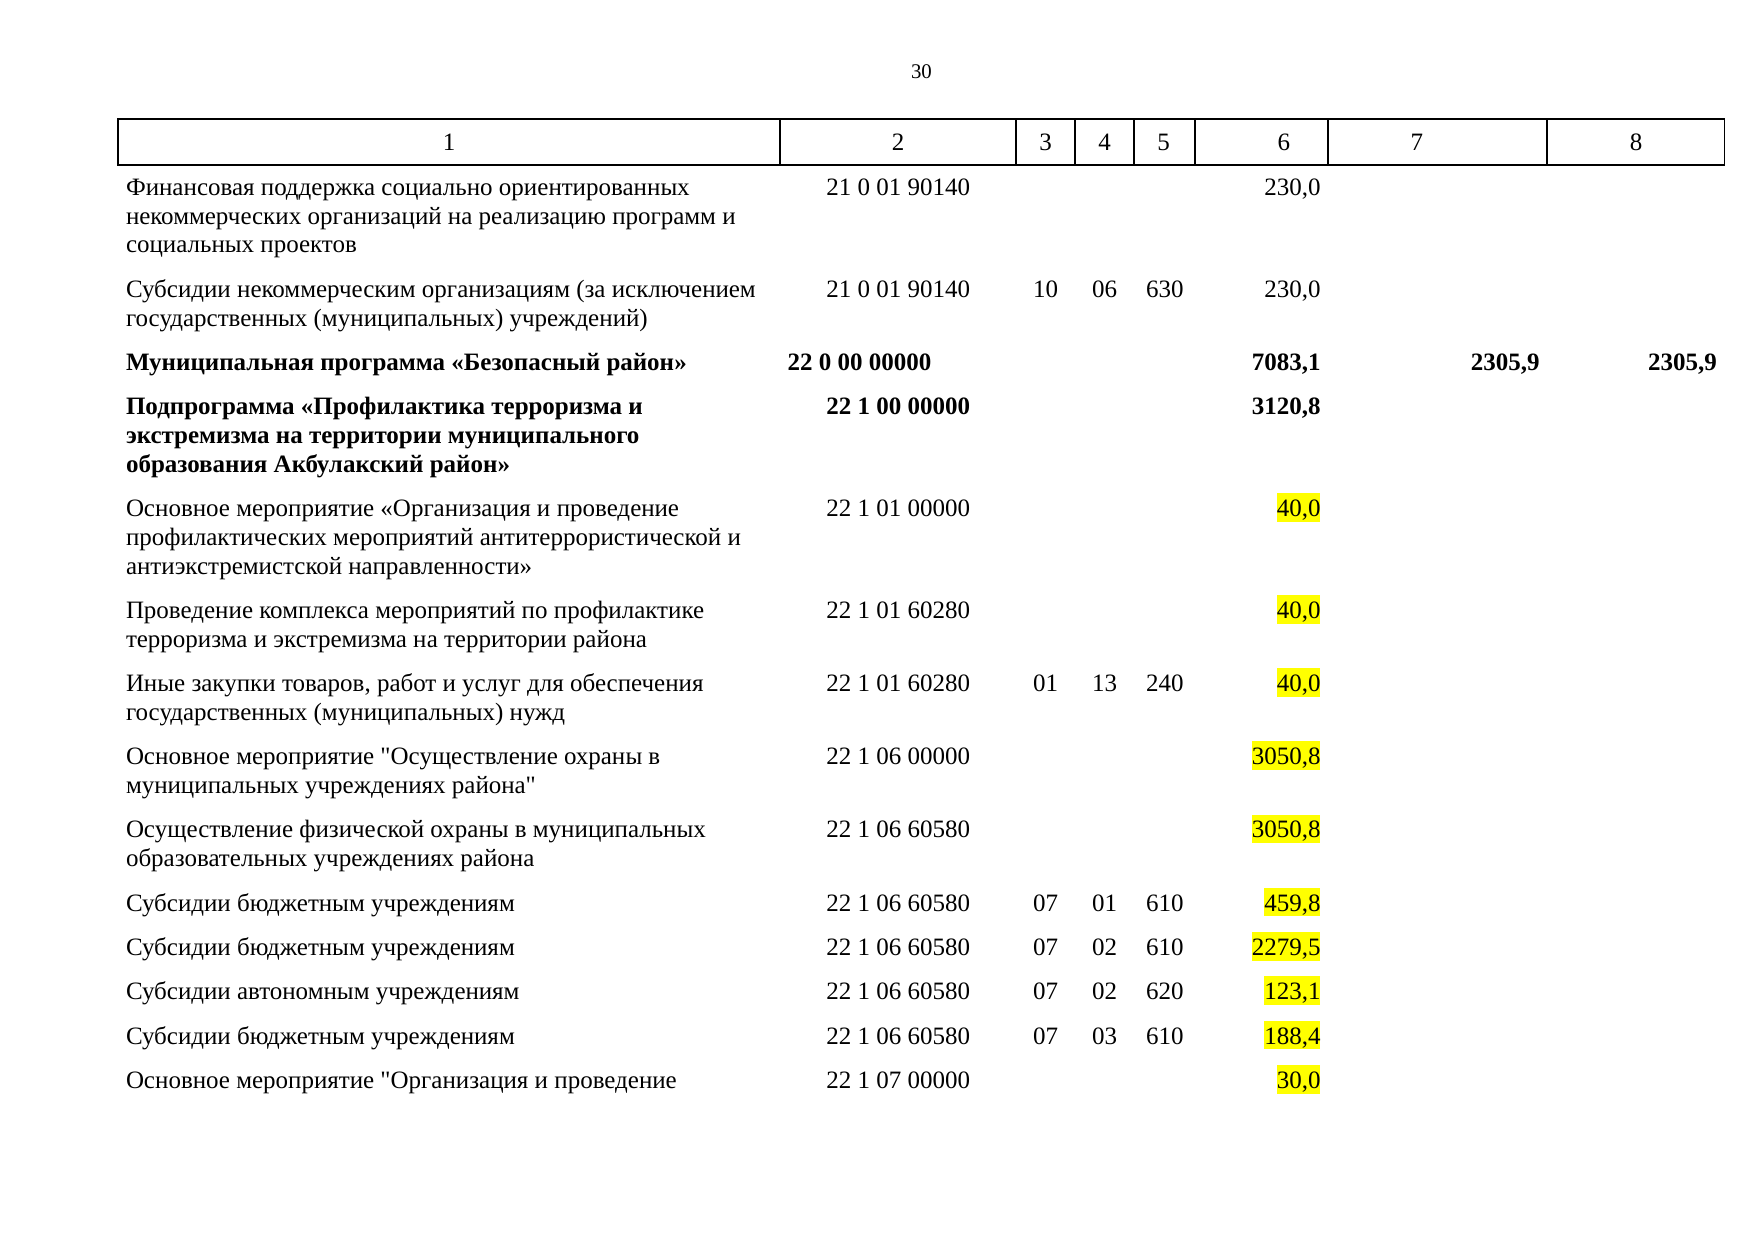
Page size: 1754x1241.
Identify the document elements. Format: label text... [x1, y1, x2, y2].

table_cell [1016, 807, 1075, 880]
table_cell [1016, 734, 1075, 807]
table_header [781, 120, 1015, 164]
table_cell 07 [1016, 1013, 1075, 1057]
table_cell Основное мероприятие «Организация и проведение профилактических мероприятий антитеррористической и антиэкстремистской направленности» [118, 485, 780, 587]
table_cell [1134, 339, 1195, 383]
table_cell Основное мероприятие "Организация и проведение [118, 1057, 780, 1102]
table_cell [1328, 660, 1547, 733]
table_cell 22 1 07 00000 [780, 1057, 1016, 1102]
table_cell 02 [1075, 924, 1134, 968]
table_header [119, 120, 779, 164]
table_cell [1328, 485, 1547, 587]
table_cell 620 [1134, 969, 1195, 1013]
table_cell 230,0 [1195, 166, 1328, 266]
table_cell [1547, 807, 1724, 880]
table_cell [1075, 734, 1134, 807]
table_cell [1328, 166, 1547, 266]
table_cell 610 [1134, 1013, 1195, 1057]
table_cell 22 1 06 00000 [780, 734, 1016, 807]
table_cell 2305,9 [1547, 339, 1724, 383]
table_cell [1547, 587, 1724, 660]
table_cell 3120,8 [1195, 384, 1328, 485]
table_cell [1016, 339, 1075, 383]
table_cell [1547, 166, 1724, 266]
table_cell 230,0 [1195, 266, 1328, 339]
table_cell 22 1 06 60580 [780, 1013, 1016, 1057]
table_cell [1328, 266, 1547, 339]
table_cell [1547, 660, 1724, 733]
table_cell Субсидии бюджетным учреждениям [118, 924, 780, 968]
table_cell [1016, 166, 1075, 266]
table_cell [1134, 734, 1195, 807]
table_cell [1016, 384, 1075, 485]
table_cell [1134, 1057, 1195, 1102]
table_cell 630 [1134, 266, 1195, 339]
table_cell 01 [1075, 880, 1134, 924]
table_cell [1016, 587, 1075, 660]
table_cell [1016, 1057, 1075, 1102]
table_cell [1328, 1057, 1547, 1102]
table_cell 22 1 06 60580 [780, 969, 1016, 1013]
table_cell [1075, 1057, 1134, 1102]
table_cell 07 [1016, 880, 1075, 924]
table_cell 07 [1016, 969, 1075, 1013]
table_cell 22 1 06 60580 [780, 807, 1016, 880]
table_cell 22 1 06 60580 [780, 880, 1016, 924]
table_cell 22 1 01 60280 [780, 660, 1016, 733]
table_header [1017, 120, 1074, 164]
table_cell Основное мероприятие "Осуществление охраны в муниципальных учреждениях района" [118, 734, 780, 807]
table_header [1135, 120, 1194, 164]
table_cell 3050,8 [1195, 807, 1328, 880]
table_cell [1075, 339, 1134, 383]
table_cell 3050,8 [1195, 734, 1328, 807]
table_cell [1134, 384, 1195, 485]
table_cell [1075, 485, 1134, 587]
table_header 1 [126, 128, 772, 156]
table_cell 22 1 06 60580 [780, 924, 1016, 968]
table_header 7 [1336, 128, 1497, 156]
table_header 2 [788, 128, 1008, 156]
table_cell 30,0 [1195, 1057, 1328, 1102]
table_cell Иные закупки товаров, работ и услуг для обеспечения государственных (муниципальных) нужд [118, 660, 780, 733]
table_header 8 [1555, 128, 1716, 156]
table_cell 22 0 00 00000 [780, 339, 1016, 383]
table_cell Муниципальная программа «Безопасный район» [118, 339, 780, 383]
table_cell [1075, 384, 1134, 485]
table_cell 01 [1016, 660, 1075, 733]
table_cell 06 [1075, 266, 1134, 339]
table_cell [1134, 587, 1195, 660]
table_cell [1547, 1013, 1724, 1057]
table_cell [1134, 485, 1195, 587]
table_header 3 [1024, 128, 1067, 156]
table_cell [1547, 924, 1724, 968]
table_header 4 [1083, 128, 1126, 156]
table_cell 21 0 01 90140 [780, 166, 1016, 266]
table_cell Проведение комплекса мероприятий по профилактике терроризма и экстремизма на территории района [118, 587, 780, 660]
table_cell [1547, 1057, 1724, 1102]
table_header [1329, 120, 1546, 164]
table_cell Субсидии некоммерческим организациям (за исключением государственных (муниципальных) учреждений) [118, 266, 780, 339]
table_cell 610 [1134, 880, 1195, 924]
table_cell 610 [1134, 924, 1195, 968]
table_cell Субсидии бюджетным учреждениям [118, 880, 780, 924]
table_cell 02 [1075, 969, 1134, 1013]
table_cell [1075, 166, 1134, 266]
table_cell [1328, 384, 1547, 485]
table_cell 123,1 [1195, 969, 1328, 1013]
table_cell [1547, 969, 1724, 1013]
table_cell [1016, 485, 1075, 587]
table_cell [1547, 266, 1724, 339]
table_cell 10 [1016, 266, 1075, 339]
table_cell [1134, 807, 1195, 880]
table_cell 40,0 [1195, 587, 1328, 660]
table_cell 40,0 [1195, 660, 1328, 733]
table_cell [1134, 166, 1195, 266]
table_cell 240 [1134, 660, 1195, 733]
table_cell 7083,1 [1195, 339, 1328, 383]
table_header [1548, 120, 1724, 164]
table_cell 07 [1016, 924, 1075, 968]
table_cell 2305,9 [1328, 339, 1547, 383]
table_cell [1547, 734, 1724, 807]
table_header [1076, 120, 1133, 164]
table_cell [1328, 587, 1547, 660]
table_cell [1328, 924, 1547, 968]
table_cell [1328, 807, 1547, 880]
table_cell 188,4 [1195, 1013, 1328, 1057]
table_cell Субсидии автономным учреждениям [118, 969, 780, 1013]
table_cell 22 1 00 00000 [780, 384, 1016, 485]
table_cell [1328, 734, 1547, 807]
table_cell Финансовая поддержка социально ориентированных некоммерческих организаций на реализацию программ и социальных проектов [118, 166, 780, 266]
table_cell 459,8 [1195, 880, 1328, 924]
table_header [1196, 120, 1327, 164]
table_cell 22 1 01 00000 [780, 485, 1016, 587]
table_cell Подпрограмма «Профилактика терроризма и экстремизма на территории муниципального образования Акбулакский район» [118, 384, 780, 485]
table_cell 22 1 01 60280 [780, 587, 1016, 660]
table_cell 03 [1075, 1013, 1134, 1057]
table_cell [1547, 880, 1724, 924]
table_cell Осуществление физической охраны в муниципальных образовательных учреждениях района [118, 807, 780, 880]
table_cell [1328, 969, 1547, 1013]
table_cell 2279,5 [1195, 924, 1328, 968]
table_cell 40,0 [1195, 485, 1328, 587]
table_cell 21 0 01 90140 [780, 266, 1016, 339]
table_cell [1547, 384, 1724, 485]
table_cell [1328, 880, 1547, 924]
table_cell [1328, 1013, 1547, 1057]
table_cell [1075, 587, 1134, 660]
table_cell [1075, 807, 1134, 880]
table_cell [1547, 485, 1724, 587]
table_cell 13 [1075, 660, 1134, 733]
table_header 6 [1203, 128, 1327, 156]
table_header 5 [1142, 128, 1185, 156]
table_cell Субсидии бюджетным учреждениям [118, 1013, 780, 1057]
